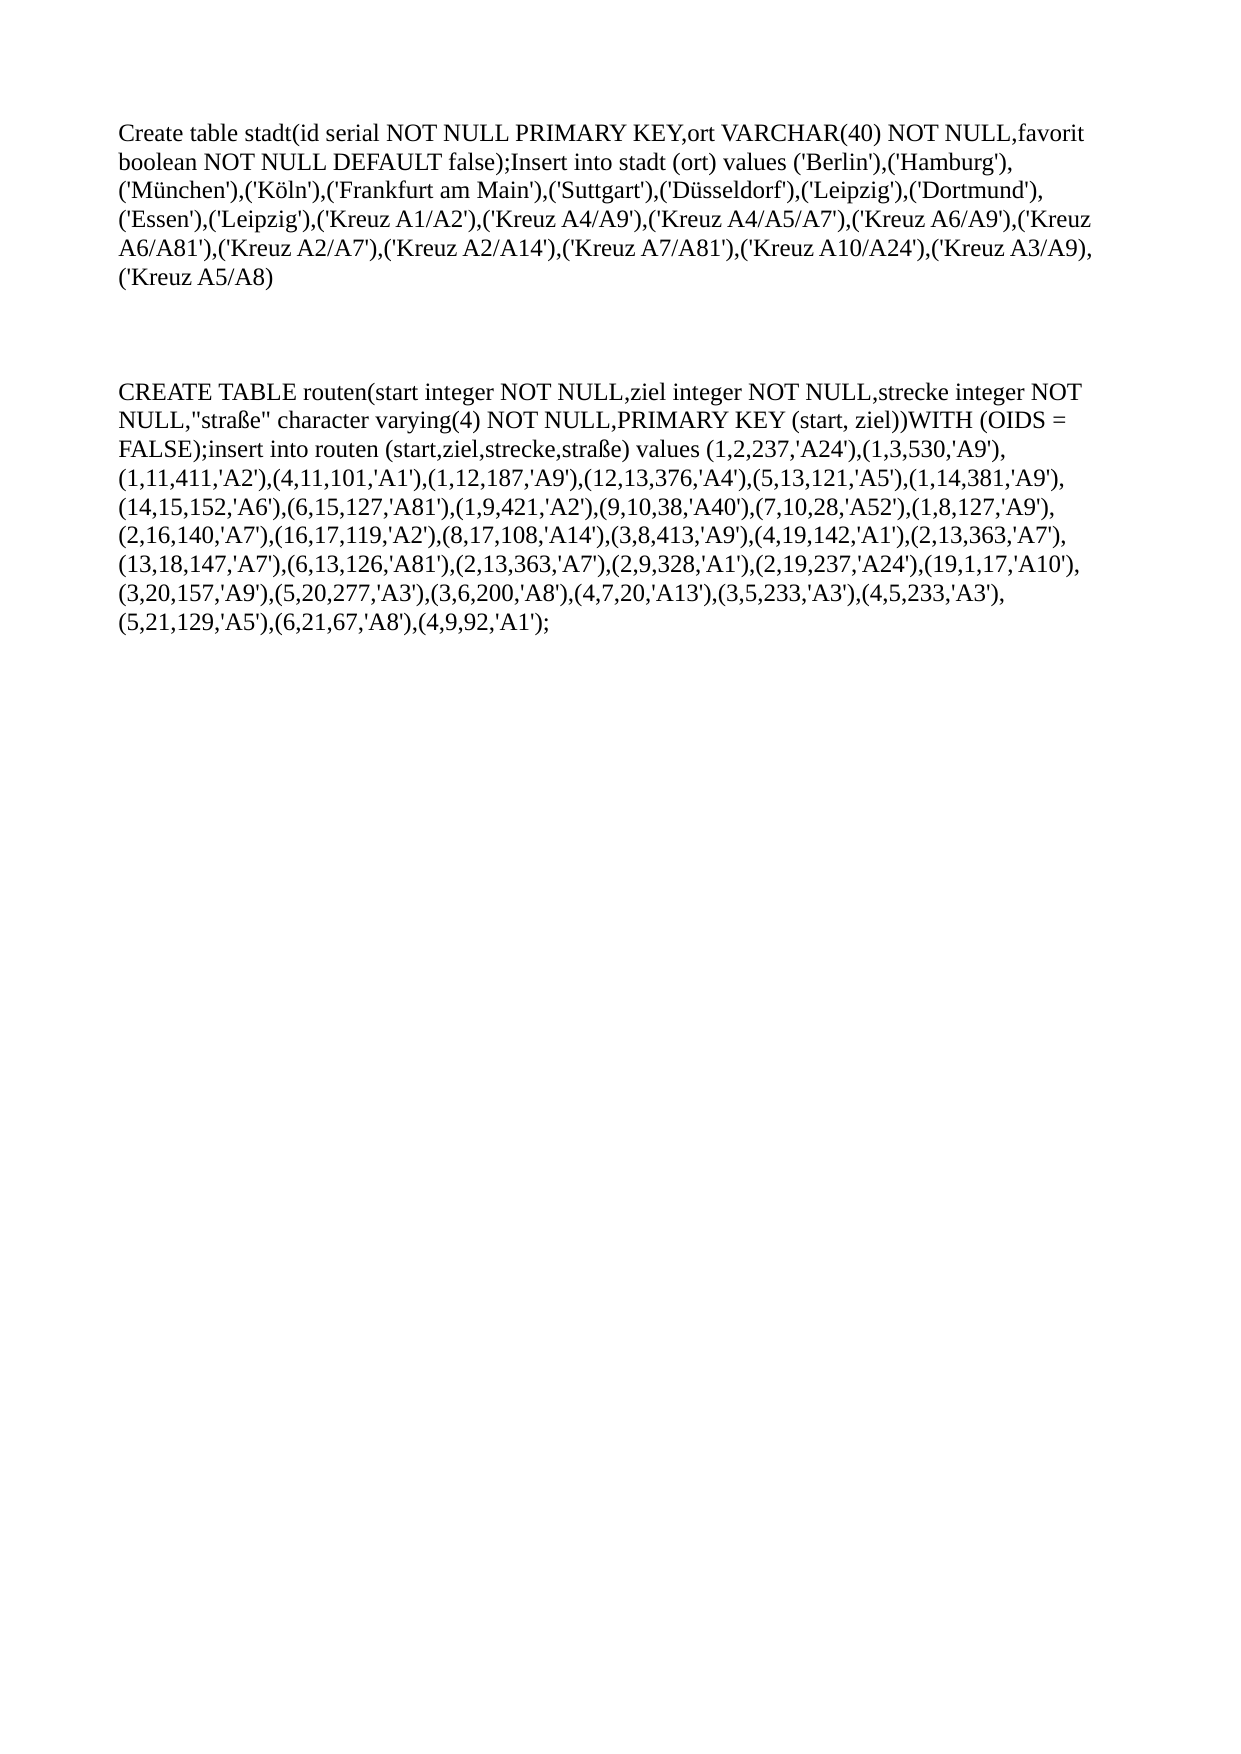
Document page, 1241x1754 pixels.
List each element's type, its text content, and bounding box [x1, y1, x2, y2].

text Create table stadt(id serial NOT NULL PRIMARY KEY,ort VARCHAR(40) NOT NULL,favorit boolean NOT NULL DEFAULT false);Insert into stadt (ort) values ('Berlin'),('Hamburg'),('München'),('Köln'),('Frankfurt am Main'),('Suttgart'),('Düsseldorf'),('Leipzig'),('Dortmund'),('Essen'),('Leipzig'),('Kreuz A1/A2'),('Kreuz A4/A9'),('Kreuz A4/A5/A7'),('Kreuz A6/A9'),('Kreuz A6/A81'),('Kreuz A2/A7'),('Kreuz A2/A14'),('Kreuz A7/A81'),('Kreuz A10/A24'),('Kreuz A3/A9),('Kreuz A5/A8) [118, 118, 1122, 291]
text (3,20,157,'A9'),(5,20,277,'A3'),(3,6,200,'A8'),(4,7,20,'A13'),(3,5,233,'A3'),(4,5,233,'A3'),(5,21,129,'A5'),(6,21,67,'A8'),(4,9,92,'A1'); [118, 578, 1122, 636]
text CREATE TABLE routen(start integer NOT NULL,ziel integer NOT NULL,strecke integer NOT NULL,"straße" character varying(4) NOT NULL,PRIMARY KEY (start, ziel))WITH (OIDS = FALSE);insert into routen (start,ziel,strecke,straße) values (1,2,237,'A24'),(1,3,530,'A9'),(1,11,411,'A2'),(4,11,101,'A1'),(1,12,187,'A9'),(12,13,376,'A4'),(5,13,121,'A5'),(1,14,381,'A9'),(14,15,152,'A6'),(6,15,127,'A81'),(1,9,421,'A2'),(9,10,38,'A40'),(7,10,28,'A52'),(1,8,127,'A9'),(2,16,140,'A7'),(16,17,119,'A2'),(8,17,108,'A14'),(3,8,413,'A9'),(4,19,142,'A1'),(2,13,363,'A7'),(13,18,147,'A7'),(6,13,126,'A81'),(2,13,363,'A7'),(2,9,328,'A1'),(2,19,237,'A24'),(19,1,17,'A10'), [118, 377, 1122, 578]
